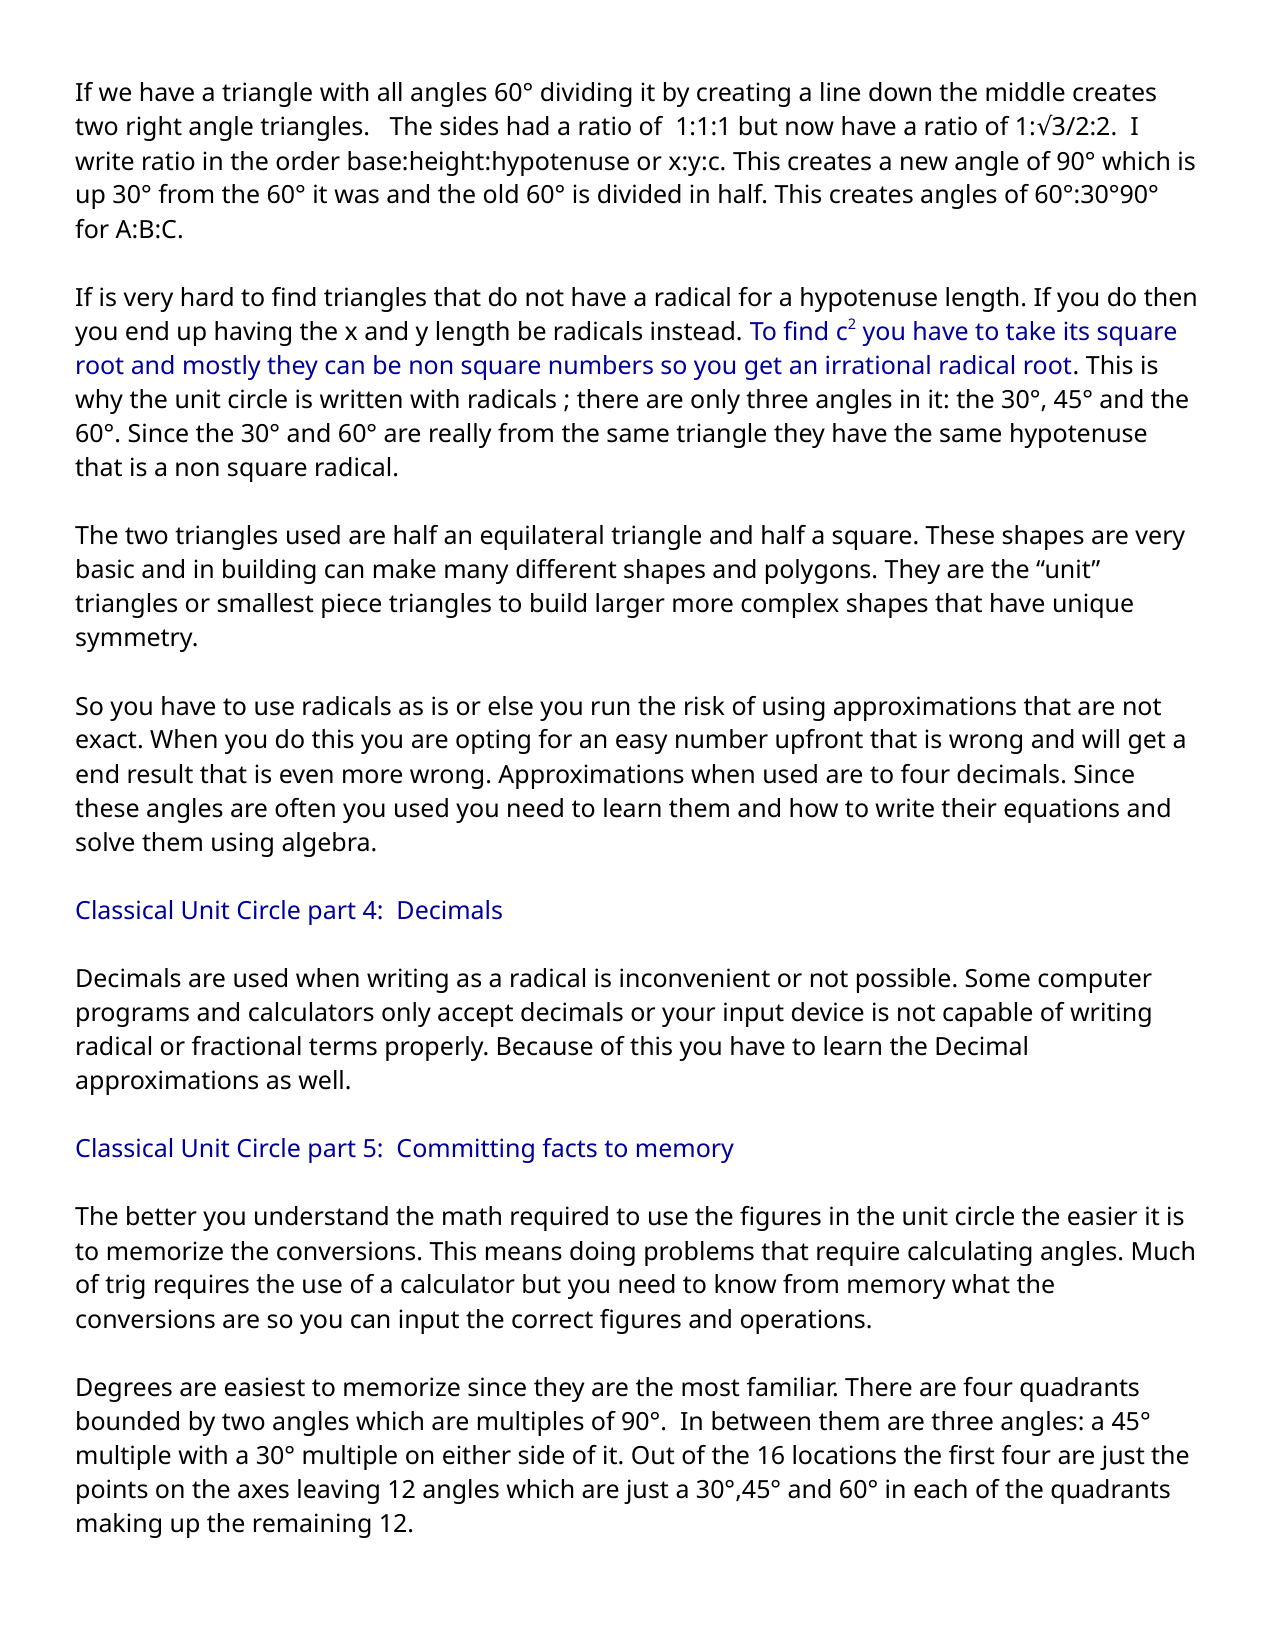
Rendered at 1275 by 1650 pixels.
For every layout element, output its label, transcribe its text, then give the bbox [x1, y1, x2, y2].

text Decimals are used when writing as a radical is inconvenient or not possible. Some computer programs and calculators only accept decimals or your input device is not capable of writing radical or fractional terms properly. Because of this you have to learn the Decimal approximations as well. [75, 961, 1200, 1097]
text Classical Unit Circle part 4: Decimals [75, 892, 1200, 927]
text The better you understand the math required to use the figures in the unit circle the easier it is to memorize the conversions. This means doing problems that require calculating angles. Much of trig requires the use of a calculator but you need to know from memory what the conversions are so you can input the correct figures and operations. [75, 1199, 1200, 1335]
text If is very hard to find triangles that do not have a radical for a hypotenuse length. If you do then you end up having the x and y length be radicals instead. To find c2 you have to take its square root and mostly they can be non square numbers so you get an irrational radical root. This is why the unit circle is written with radicals ; there are only three angles in it: the 30°, 45° and the 60°. Since the 30° and 60° are really from the same triangle they have the same hypotenuse that is a non square radical. [75, 279, 1200, 484]
text So you have to use radicals as is or else you run the risk of using approximations that are not exact. When you do this you are opting for an easy number upfront that is wrong and will get a end result that is even more wrong. Approximations when used are to four decimals. Since these angles are often you used you need to learn them and how to write their equations and solve them using algebra. [75, 688, 1200, 858]
text If we have a triangle with all angles 60° dividing it by creating a line down the middle creates two right angle triangles. The sides had a ratio of 1:1:1 but now have a ratio of 1:√3/2:2. I write ratio in the order base:height:hypotenuse or x:y:c. This creates a new angle of 90° which is up 30° from the 60° it was and the old 60° is divided in half. This creates angles of 60°:30°90° for A:B:C. [75, 75, 1200, 245]
text Classical Unit Circle part 5: Committing facts to memory [75, 1131, 1200, 1165]
text The two triangles used are half an equilateral triangle and half a square. These shapes are very basic and in building can make many different shapes and polygons. They are the “unit” triangles or smallest piece triangles to build larger more complex shapes that have unique symmetry. [75, 518, 1200, 654]
text Degrees are easiest to memorize since they are the most familiar. There are four quadrants bounded by two angles which are multiples of 90°. In between them are three angles: a 45° multiple with a 30° multiple on either side of it. Out of the 16 locations the first four are just the points on the axes leaving 12 angles which are just a 30°,45° and 60° in each of the quadrants making up the remaining 12. [75, 1369, 1200, 1540]
